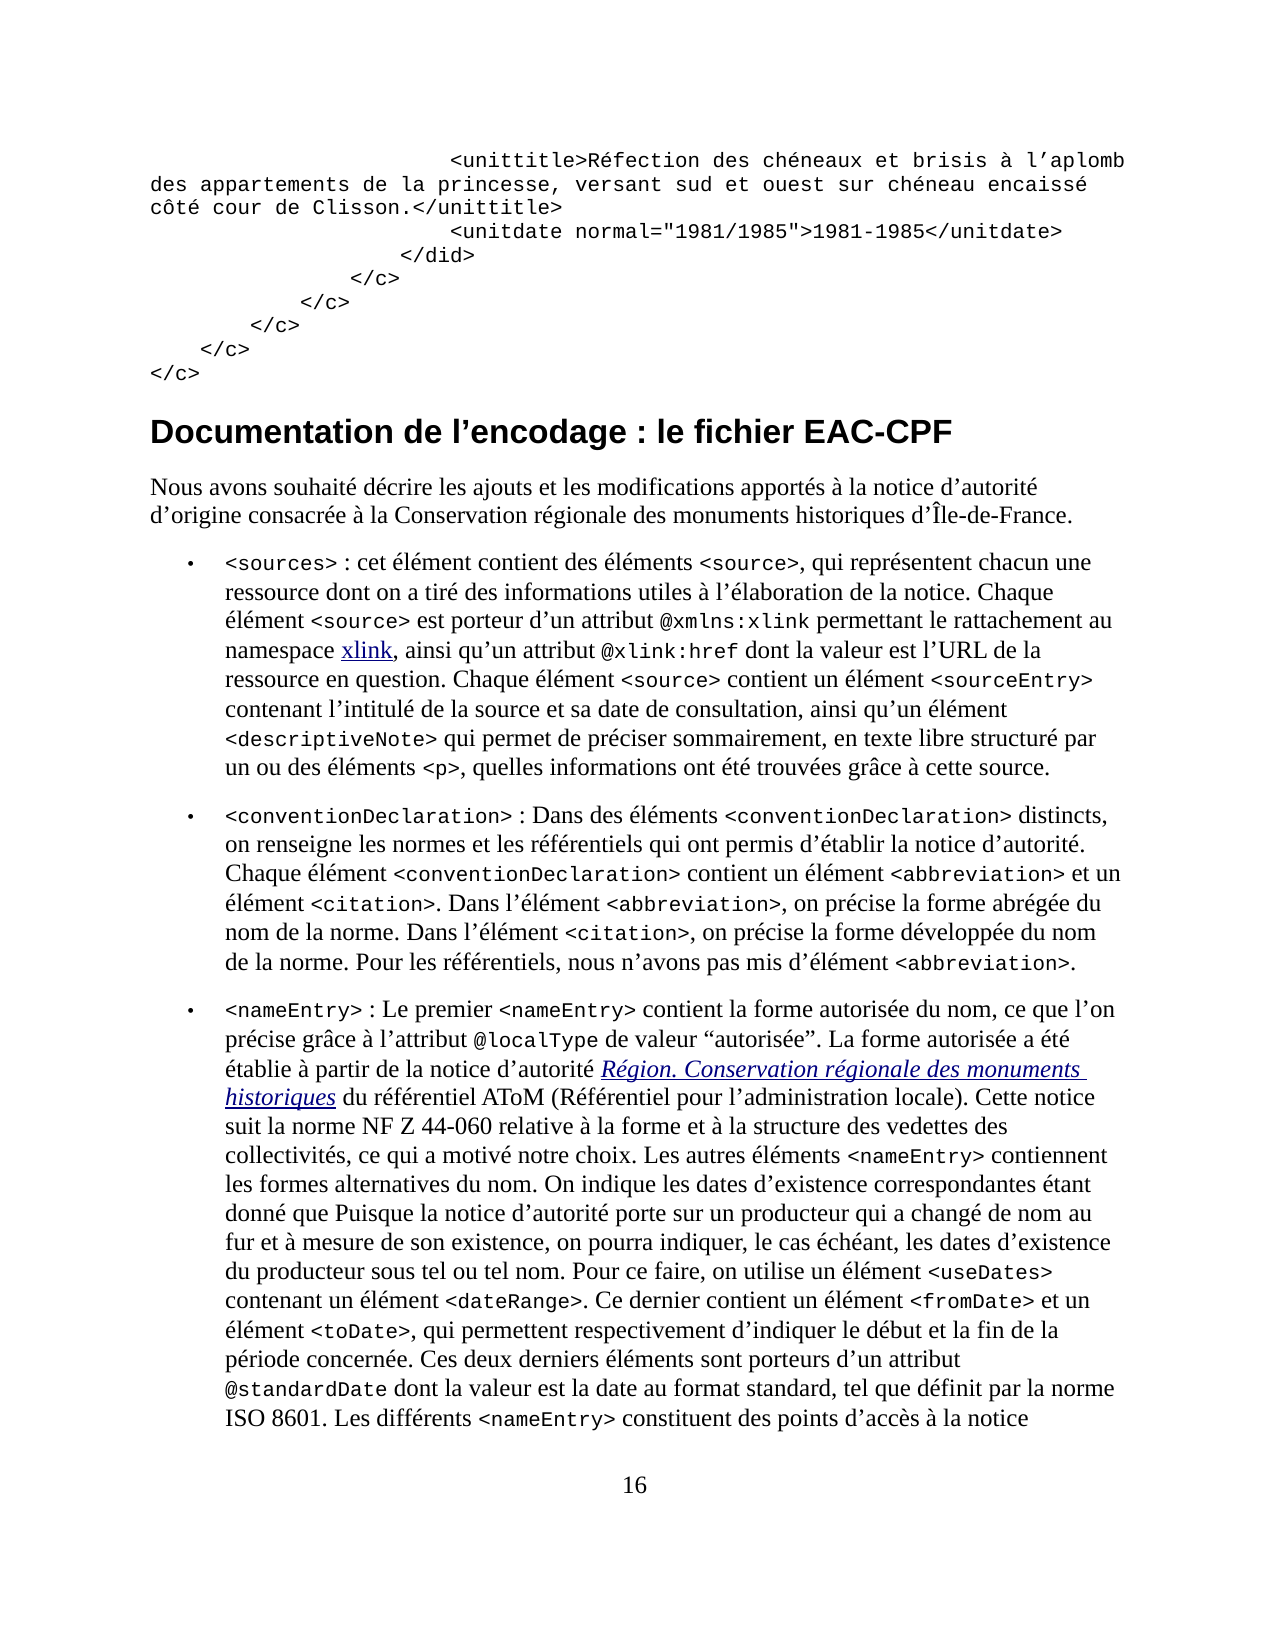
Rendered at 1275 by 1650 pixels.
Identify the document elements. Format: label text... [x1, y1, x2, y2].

subtitle Documentation de l’encodage : le fichier EAC-CPF [150, 411, 1125, 450]
text <unitdate normal="1981/1985">1981-1985</unitdate> [150, 221, 1125, 244]
text </c> [150, 339, 1125, 363]
text Nous avons souhaité décrire les ajouts et les modifications apportés à la notice d’autorité d’origine consacrée à la Conservation régionale des monuments historiques d’Île-de-France. [150, 472, 1125, 529]
text <unittitle>Réfection des chéneaux et brisis à l’aplomb des appartements de la princesse, versant sud et ouest sur chéneau encaissé côté cour de Clisson.</unittitle> [150, 150, 1125, 221]
text </c> [150, 363, 1125, 386]
text </c> [150, 268, 1125, 292]
text </did> [150, 244, 1125, 268]
list <sources> : cet élément contient des éléments <source>, qui représentent chacun une ressource dont on a tiré des informations utiles à l’élaboration de la notice. Chaque élément <source> est porteur d’un attribut @xmlns:xlink permettant le rattachement au namespace xlink, ainsi qu’un attribut @xlink:href dont la valeur est l’URL de la ressource en question. Chaque élément <source> contient un élément <sourceEntry> contenant l’intitulé de la source et sa date de consultation, ainsi qu’un élément <descriptiveNote> qui permet de préciser sommairement, en texte libre structuré par un ou des éléments <p>, quelles informations ont été trouvées grâce à cette source. [187, 547, 1125, 782]
list <conventionDeclaration> : Dans des éléments <conventionDeclaration> distincts, on renseigne les normes et les référentiels qui ont permis d’établir la notice d’autorité. Chaque élément <conventionDeclaration> contient un élément <abbreviation> et un élément <citation>. Dans l’élément <abbreviation>, on précise la forme abrégée du nom de la norme. Dans l’élément <citation>, on précise la forme développée du nom de la norme. Pour les référentiels, nous n’avons pas mis d’élément <abbreviation>. [187, 800, 1125, 977]
list <nameEntry> : Le premier <nameEntry> contient la forme autorisée du nom, ce que l’on précise grâce à l’attribut @localType de valeur “autorisée”. La forme autorisée a été établie à partir de la notice d’autorité Région. Conservation régionale des monuments historiques du référentiel AToM (Référentiel pour l’administration locale). Cette notice suit la norme NF Z 44-060 relative à la forme et à la structure des vedettes des collectivités, ce qui a motivé notre choix. Les autres éléments <nameEntry> contiennent les formes alternatives du nom. On indique les dates d’existence correspondantes étant donné que Puisque la notice d’autorité porte sur un producteur qui a changé de nom au fur et à mesure de son existence, on pourra indiquer, le cas échéant, les dates d’existence du producteur sous tel ou tel nom. Pour ce faire, on utilise un élément <useDates> contenant un élément <dateRange>. Ce dernier contient un élément <fromDate> et un élément <toDate>, qui permettent respectivement d’indiquer le début et la fin de la période concernée. Ces deux derniers éléments sont porteurs d’un attribut @standardDate dont la valeur est la date au format standard, tel que définit par la norme ISO 8601. Les différents <nameEntry> constituent des points d’accès à la notice [187, 994, 1125, 1432]
text </c> [150, 316, 1125, 339]
text </c> [150, 292, 1125, 316]
